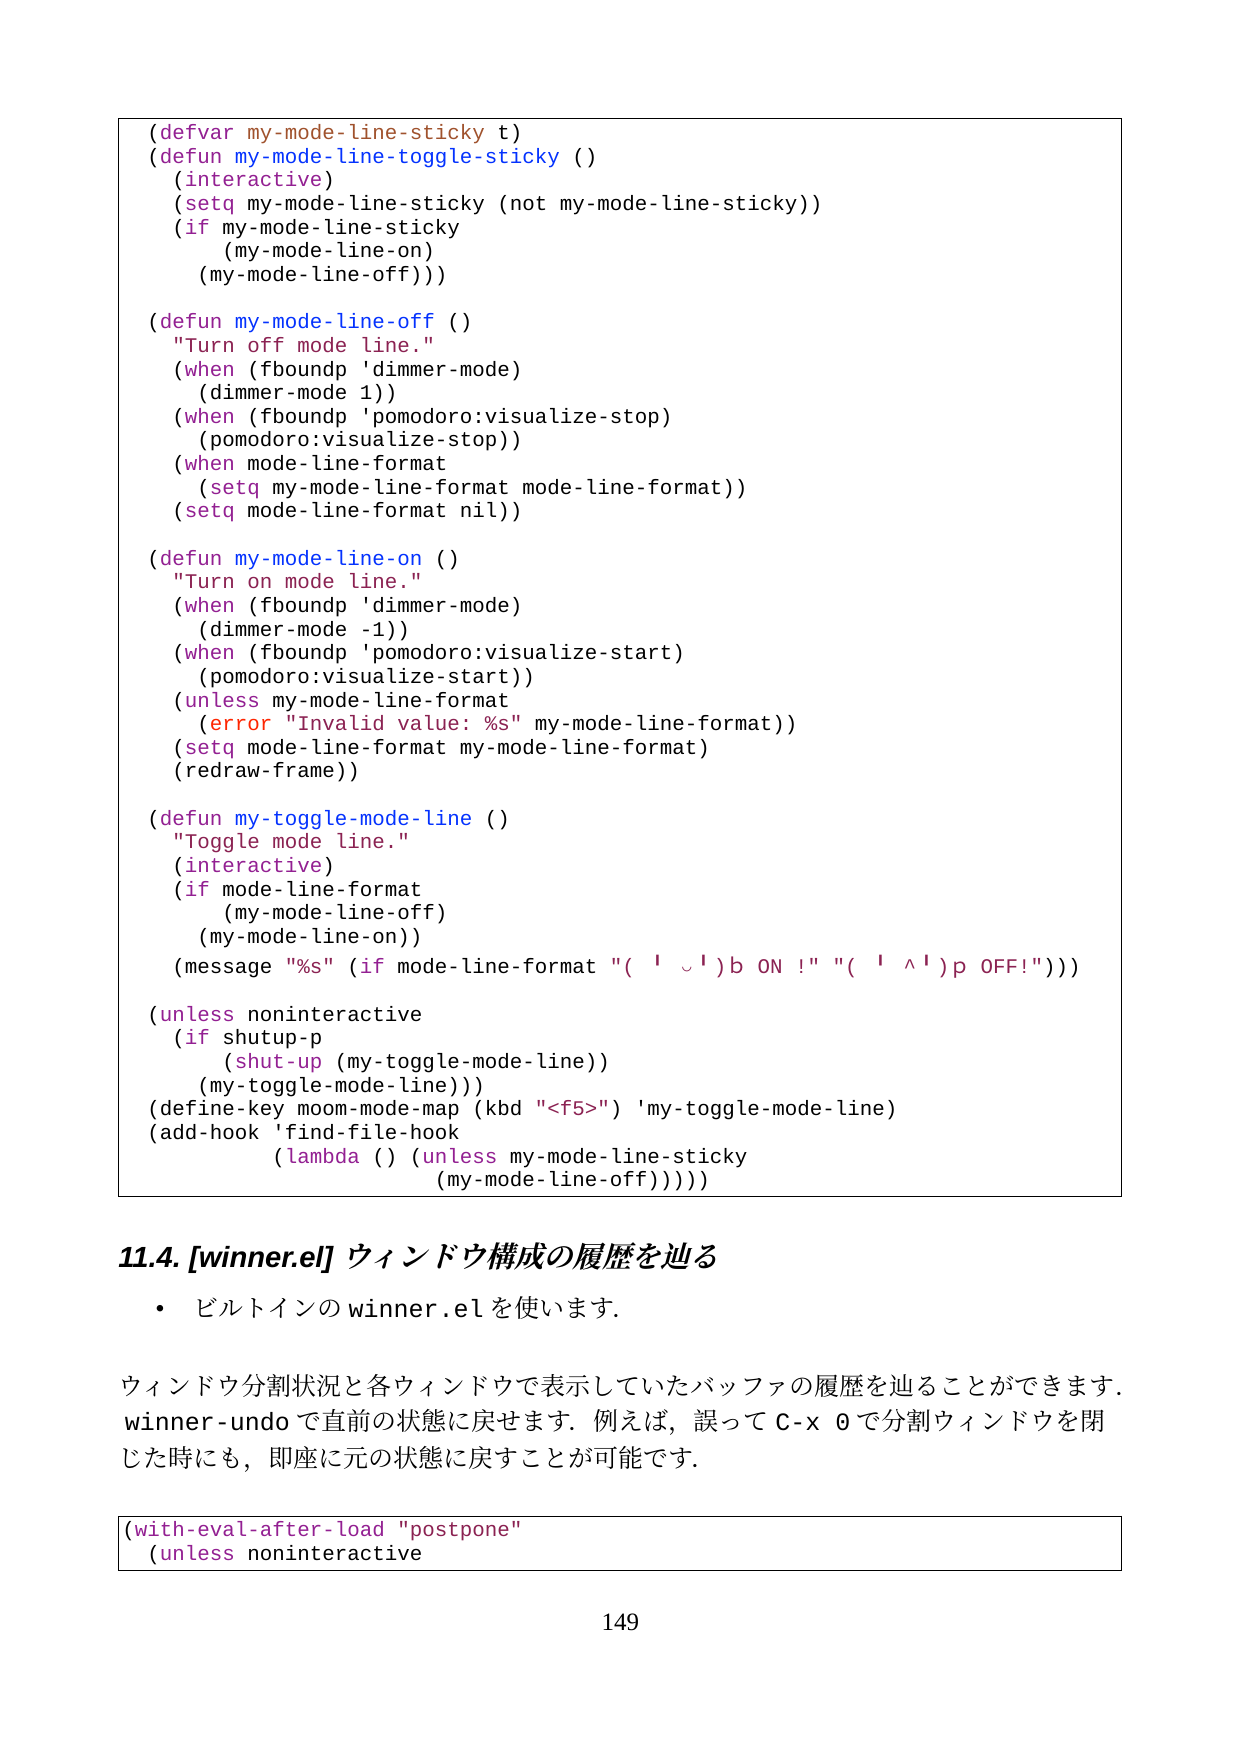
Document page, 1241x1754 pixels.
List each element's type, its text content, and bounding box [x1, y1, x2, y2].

text (pomodoro:visualize-start)) [119, 662, 1121, 686]
text (message "%s" (if mode-line-format "( ╹ ◡╹)ｂ ON !" "( ╹ ^╹)ｐ OFF!"))) [119, 946, 1121, 976]
text (pomodoro:visualize-stop)) [119, 426, 1121, 449]
text (setq mode-line-format my-mode-line-format) [119, 733, 1121, 757]
text (unless noninteractive [119, 1000, 1121, 1023]
text (my-mode-line-off))) [119, 260, 1121, 284]
text (add-hook 'find-file-hook [119, 1118, 1121, 1142]
text (defvar my-mode-line-sticky t) [119, 119, 1121, 142]
text (shut-up (my-toggle-mode-line)) [119, 1047, 1121, 1071]
subtitle [winner.el] ウィンドウ構成の履歴を辿る [118, 1234, 1122, 1276]
text "Turn off mode line." [119, 331, 1121, 354]
text (defun my-mode-line-on () [119, 544, 1121, 567]
text (defun my-toggle-mode-line () [119, 804, 1121, 827]
text (defun my-mode-line-off () [119, 307, 1121, 331]
text (if mode-line-format [119, 875, 1121, 898]
text (unless noninteractive [119, 1539, 1121, 1570]
text (define-key moom-mode-map (kbd "<f5>") 'my-toggle-mode-line) [119, 1094, 1121, 1118]
text (defun my-mode-line-toggle-sticky () [119, 142, 1121, 165]
text (lambda () (unless my-mode-line-sticky [119, 1142, 1121, 1165]
text "Turn on mode line." [119, 567, 1121, 591]
text (when mode-line-format [119, 449, 1121, 473]
text (dimmer-mode 1)) [119, 378, 1121, 402]
text ウィンドウ分割状況と各ウィンドウで表示していたバッファの履歴を辿ることができます． winner-undo で直前の状態に戻せます．例えば，誤って C-x 0 で分割ウィンドウを閉じた時にも，即座に元の状態に戻すことが可能です． [118, 1366, 1122, 1503]
text (if my-mode-line-sticky [119, 213, 1121, 236]
text (when (fboundp 'dimmer-mode) [119, 591, 1121, 615]
text (interactive) [119, 165, 1121, 189]
text (my-mode-line-on) [119, 236, 1121, 260]
text (my-mode-line-off))))) [119, 1165, 1121, 1196]
text (when (fboundp 'dimmer-mode) [119, 354, 1121, 378]
text (my-mode-line-off) [119, 898, 1121, 922]
text (when (fboundp 'pomodoro:visualize-start) [119, 638, 1121, 662]
text (setq my-mode-line-sticky (not my-mode-line-sticky)) [119, 189, 1121, 213]
text (my-mode-line-on)) [119, 922, 1121, 946]
text (with-eval-after-load "postpone" [119, 1517, 1121, 1539]
list ビルトインの winner.el を使います． [156, 1289, 1122, 1354]
text (setq mode-line-format nil)) [119, 496, 1121, 520]
text (interactive) [119, 851, 1121, 875]
text "Toggle mode line." [119, 827, 1121, 851]
text (when (fboundp 'pomodoro:visualize-stop) [119, 402, 1121, 426]
text (error "Invalid value: %s" my-mode-line-format)) [119, 709, 1121, 733]
text (unless my-mode-line-format [119, 686, 1121, 709]
text (my-toggle-mode-line))) [119, 1071, 1121, 1094]
text (if shutup-p [119, 1023, 1121, 1047]
text (setq my-mode-line-format mode-line-format)) [119, 473, 1121, 496]
text (dimmer-mode -1)) [119, 615, 1121, 638]
text (redraw-frame)) [119, 757, 1121, 780]
